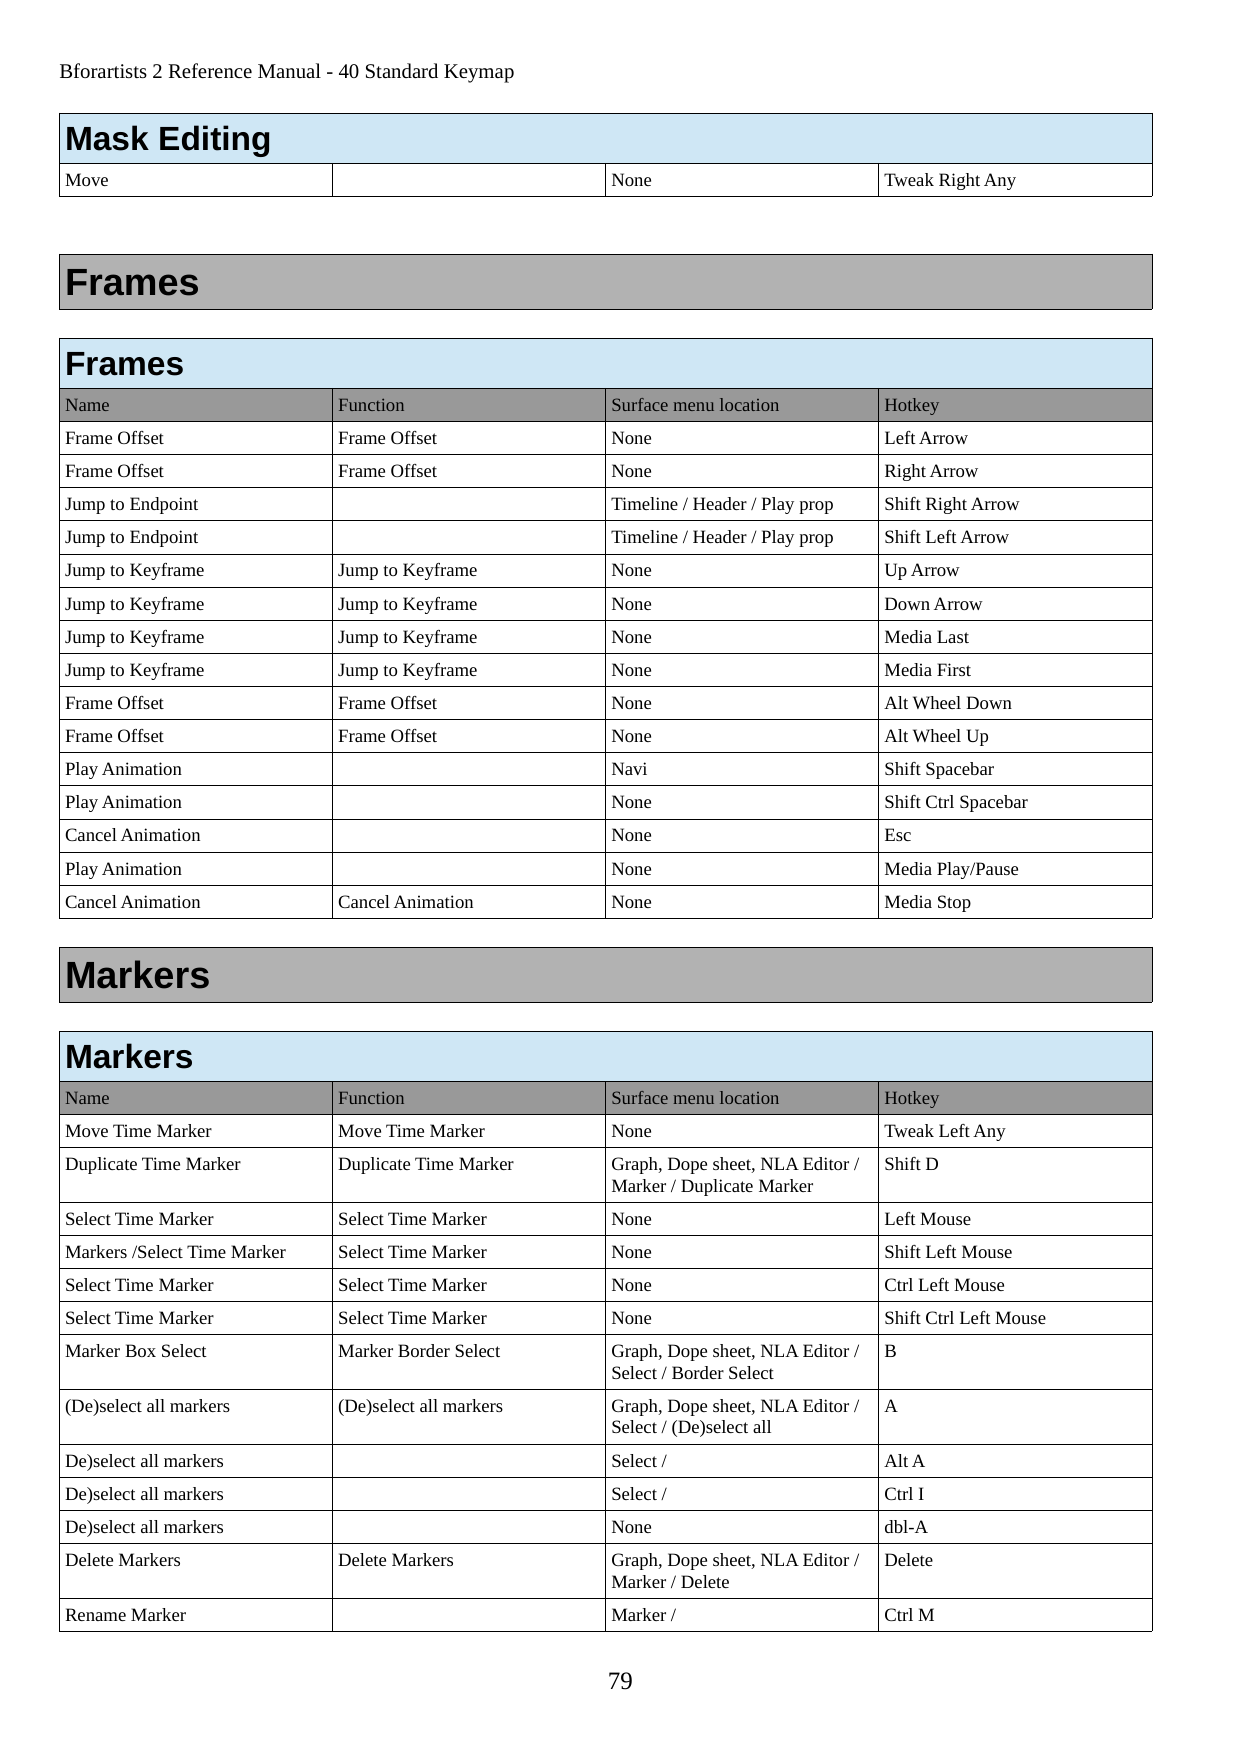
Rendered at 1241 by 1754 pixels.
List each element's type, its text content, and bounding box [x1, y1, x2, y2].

table_header Mask Editing [60, 114, 1152, 163]
table_cell Jump to Endpoint [60, 521, 332, 553]
table_cell None [606, 720, 878, 752]
table_cell Timeline / Header / Play prop [606, 488, 878, 520]
table_cell Play Animation [60, 753, 332, 785]
table_cell Graph, Dope sheet, NLA Editor / Marker / Delete [606, 1544, 878, 1598]
table_cell Shift Right Arrow [879, 488, 1152, 520]
table_cell Tweak Right Any [879, 164, 1152, 196]
table_cell Play Animation [60, 853, 332, 885]
table_cell [333, 786, 605, 818]
table_cell Alt Wheel Down [879, 687, 1152, 719]
table_cell Graph, Dope sheet, NLA Editor / Select / (De)select all [606, 1390, 878, 1444]
table_cell Jump to Keyframe [60, 555, 332, 587]
table_cell None [606, 886, 878, 918]
table_cell Jump to Keyframe [60, 621, 332, 653]
table_cell Select Time Marker [60, 1302, 332, 1334]
table_cell None [606, 1302, 878, 1334]
table_cell Hotkey [879, 389, 1152, 421]
table_cell (De)select all markers [60, 1390, 332, 1444]
table_cell Move Time Marker [60, 1115, 332, 1147]
table_cell None [606, 621, 878, 653]
table_cell Name [60, 389, 332, 421]
table_cell Jump to Keyframe [333, 555, 605, 587]
table_cell Alt Wheel Up [879, 720, 1152, 752]
table_cell [333, 753, 605, 785]
table_cell Navi [606, 753, 878, 785]
table_cell Frame Offset [60, 720, 332, 752]
table_cell None [606, 422, 878, 454]
table_cell Graph, Dope sheet, NLA Editor / Marker / Duplicate Marker [606, 1148, 878, 1202]
table_cell Shift Ctrl Left Mouse [879, 1302, 1152, 1334]
table_cell [333, 853, 605, 885]
table_cell Shift Spacebar [879, 753, 1152, 785]
table_cell None [606, 1203, 878, 1235]
table_cell Select Time Marker [333, 1236, 605, 1268]
table_cell Shift Ctrl Spacebar [879, 786, 1152, 818]
table_cell Down Arrow [879, 588, 1152, 620]
table_cell Frame Offset [60, 455, 332, 487]
table_cell Function [333, 389, 605, 421]
table_cell Frame Offset [333, 422, 605, 454]
table_cell Shift D [879, 1148, 1152, 1202]
table_cell Jump to Endpoint [60, 488, 332, 520]
table_cell [333, 1478, 605, 1510]
table_cell (De)select all markers [333, 1390, 605, 1444]
table_cell Left Mouse [879, 1203, 1152, 1235]
table_cell Function [333, 1082, 605, 1114]
table_cell Frame Offset [333, 455, 605, 487]
table_cell None [606, 654, 878, 686]
table_cell Jump to Keyframe [60, 654, 332, 686]
table_cell Media Last [879, 621, 1152, 653]
table_cell De)select all markers [60, 1511, 332, 1543]
table_cell [333, 1599, 605, 1631]
table_cell dbl-A [879, 1511, 1152, 1543]
table_cell Alt A [879, 1445, 1152, 1477]
table_cell Media Stop [879, 886, 1152, 918]
table_cell De)select all markers [60, 1478, 332, 1510]
table_header Markers [60, 948, 1152, 1002]
table_cell Shift Left Mouse [879, 1236, 1152, 1268]
table_cell Right Arrow [879, 455, 1152, 487]
table_cell Up Arrow [879, 555, 1152, 587]
table_cell Select / [606, 1445, 878, 1477]
table_cell Marker Box Select [60, 1335, 332, 1389]
table_cell Rename Marker [60, 1599, 332, 1631]
table_cell Media First [879, 654, 1152, 686]
table_cell [333, 820, 605, 852]
table_cell Move [60, 164, 332, 196]
table_cell Cancel Animation [333, 886, 605, 918]
table_cell Select / [606, 1478, 878, 1510]
table_cell Ctrl I [879, 1478, 1152, 1510]
table_cell None [606, 555, 878, 587]
table_cell Cancel Animation [60, 820, 332, 852]
table_cell Delete [879, 1544, 1152, 1598]
table_cell [333, 488, 605, 520]
table_cell Marker Border Select [333, 1335, 605, 1389]
table_cell Duplicate Time Marker [333, 1148, 605, 1202]
table_cell Name [60, 1082, 332, 1114]
table_cell Frame Offset [333, 687, 605, 719]
table_cell None [606, 164, 878, 196]
table_cell Markers /Select Time Marker [60, 1236, 332, 1268]
table_cell Select Time Marker [333, 1302, 605, 1334]
table_cell Delete Markers [60, 1544, 332, 1598]
table_cell Frame Offset [60, 687, 332, 719]
table_cell Cancel Animation [60, 886, 332, 918]
table_cell De)select all markers [60, 1445, 332, 1477]
table_cell None [606, 1269, 878, 1301]
table_cell Ctrl Left Mouse [879, 1269, 1152, 1301]
table_cell Esc [879, 820, 1152, 852]
table_cell Jump to Keyframe [333, 588, 605, 620]
table_cell None [606, 820, 878, 852]
table_cell Move Time Marker [333, 1115, 605, 1147]
table_cell Delete Markers [333, 1544, 605, 1598]
table_cell Surface menu location [606, 389, 878, 421]
table_cell None [606, 1115, 878, 1147]
table_cell Tweak Left Any [879, 1115, 1152, 1147]
table_cell Duplicate Time Marker [60, 1148, 332, 1202]
table_cell None [606, 455, 878, 487]
table_cell [333, 521, 605, 553]
table_cell [333, 1445, 605, 1477]
table_cell Graph, Dope sheet, NLA Editor / Select / Border Select [606, 1335, 878, 1389]
table_cell Frame Offset [333, 720, 605, 752]
table_cell [333, 1511, 605, 1543]
table_cell None [606, 786, 878, 818]
table_cell Shift Left Arrow [879, 521, 1152, 553]
table_cell None [606, 687, 878, 719]
table_header Markers [60, 1032, 1152, 1081]
table_cell A [879, 1390, 1152, 1444]
table_cell Media Play/Pause [879, 853, 1152, 885]
table_cell Select Time Marker [333, 1269, 605, 1301]
table_cell None [606, 1236, 878, 1268]
table_cell Surface menu location [606, 1082, 878, 1114]
table_cell [333, 164, 605, 196]
table_cell None [606, 588, 878, 620]
table_header Frames [60, 339, 1152, 388]
table_cell Frame Offset [60, 422, 332, 454]
table_cell Jump to Keyframe [333, 621, 605, 653]
table_cell Ctrl M [879, 1599, 1152, 1631]
table_cell Timeline / Header / Play prop [606, 521, 878, 553]
table_cell Jump to Keyframe [333, 654, 605, 686]
table_cell Left Arrow [879, 422, 1152, 454]
table_cell None [606, 1511, 878, 1543]
table_cell None [606, 853, 878, 885]
table_cell Select Time Marker [60, 1203, 332, 1235]
table_cell Jump to Keyframe [60, 588, 332, 620]
table_header Frames [60, 255, 1152, 309]
table_cell Play Animation [60, 786, 332, 818]
table_cell B [879, 1335, 1152, 1389]
table_cell Hotkey [879, 1082, 1152, 1114]
table_cell Marker / [606, 1599, 878, 1631]
table_cell Select Time Marker [60, 1269, 332, 1301]
table_cell Select Time Marker [333, 1203, 605, 1235]
